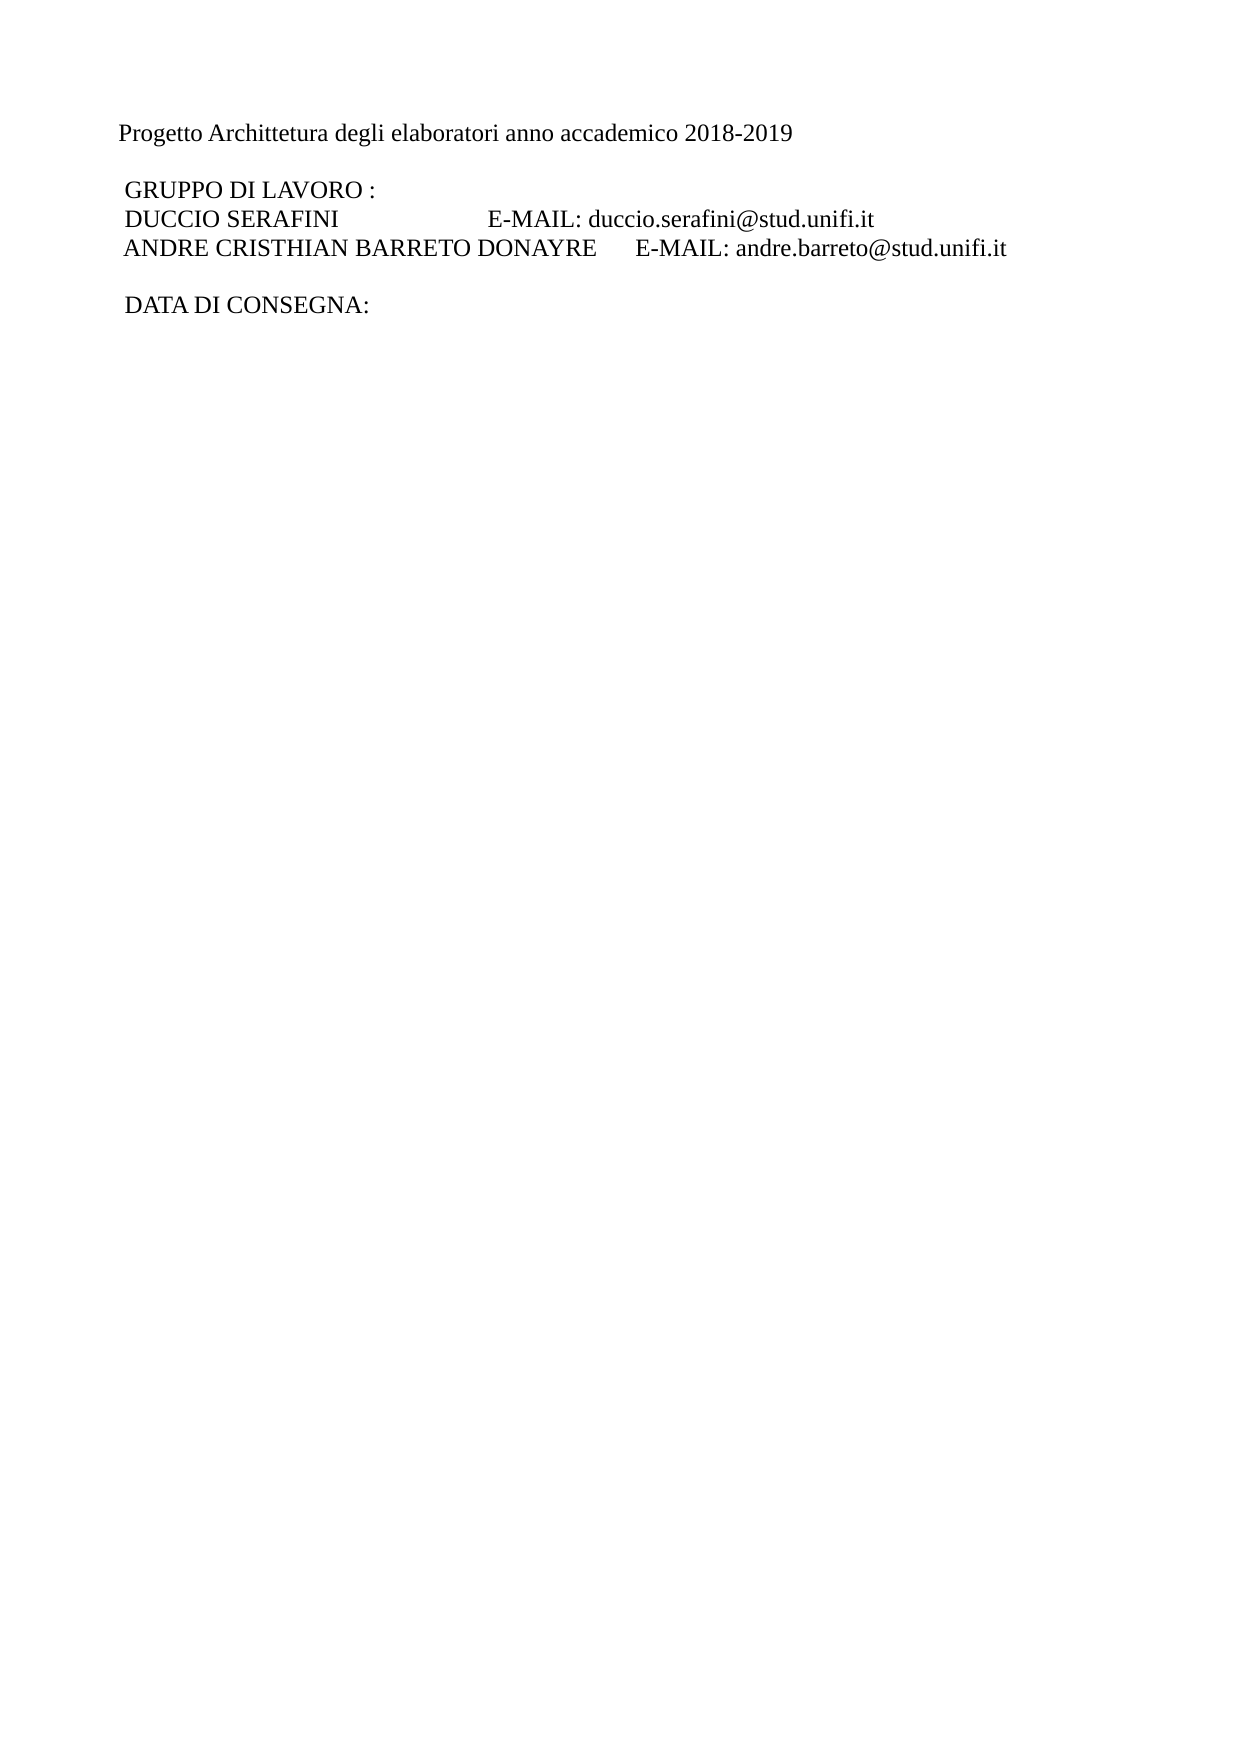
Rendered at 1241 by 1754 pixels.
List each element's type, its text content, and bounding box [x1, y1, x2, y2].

text Progetto Archittetura degli elaboratori anno accademico 2018-2019 [118, 118, 1122, 147]
text DATA DI CONSEGNA: [118, 291, 1122, 319]
text DUCCIO SERAFINI E-MAIL: duccio.serafini@stud.unifi.it [118, 204, 1122, 233]
text GRUPPO DI LAVORO : [118, 176, 1122, 204]
text ANDRE CRISTHIAN BARRETO DONAYRE E-MAIL: andre.barreto@stud.unifi.it [118, 233, 1122, 262]
